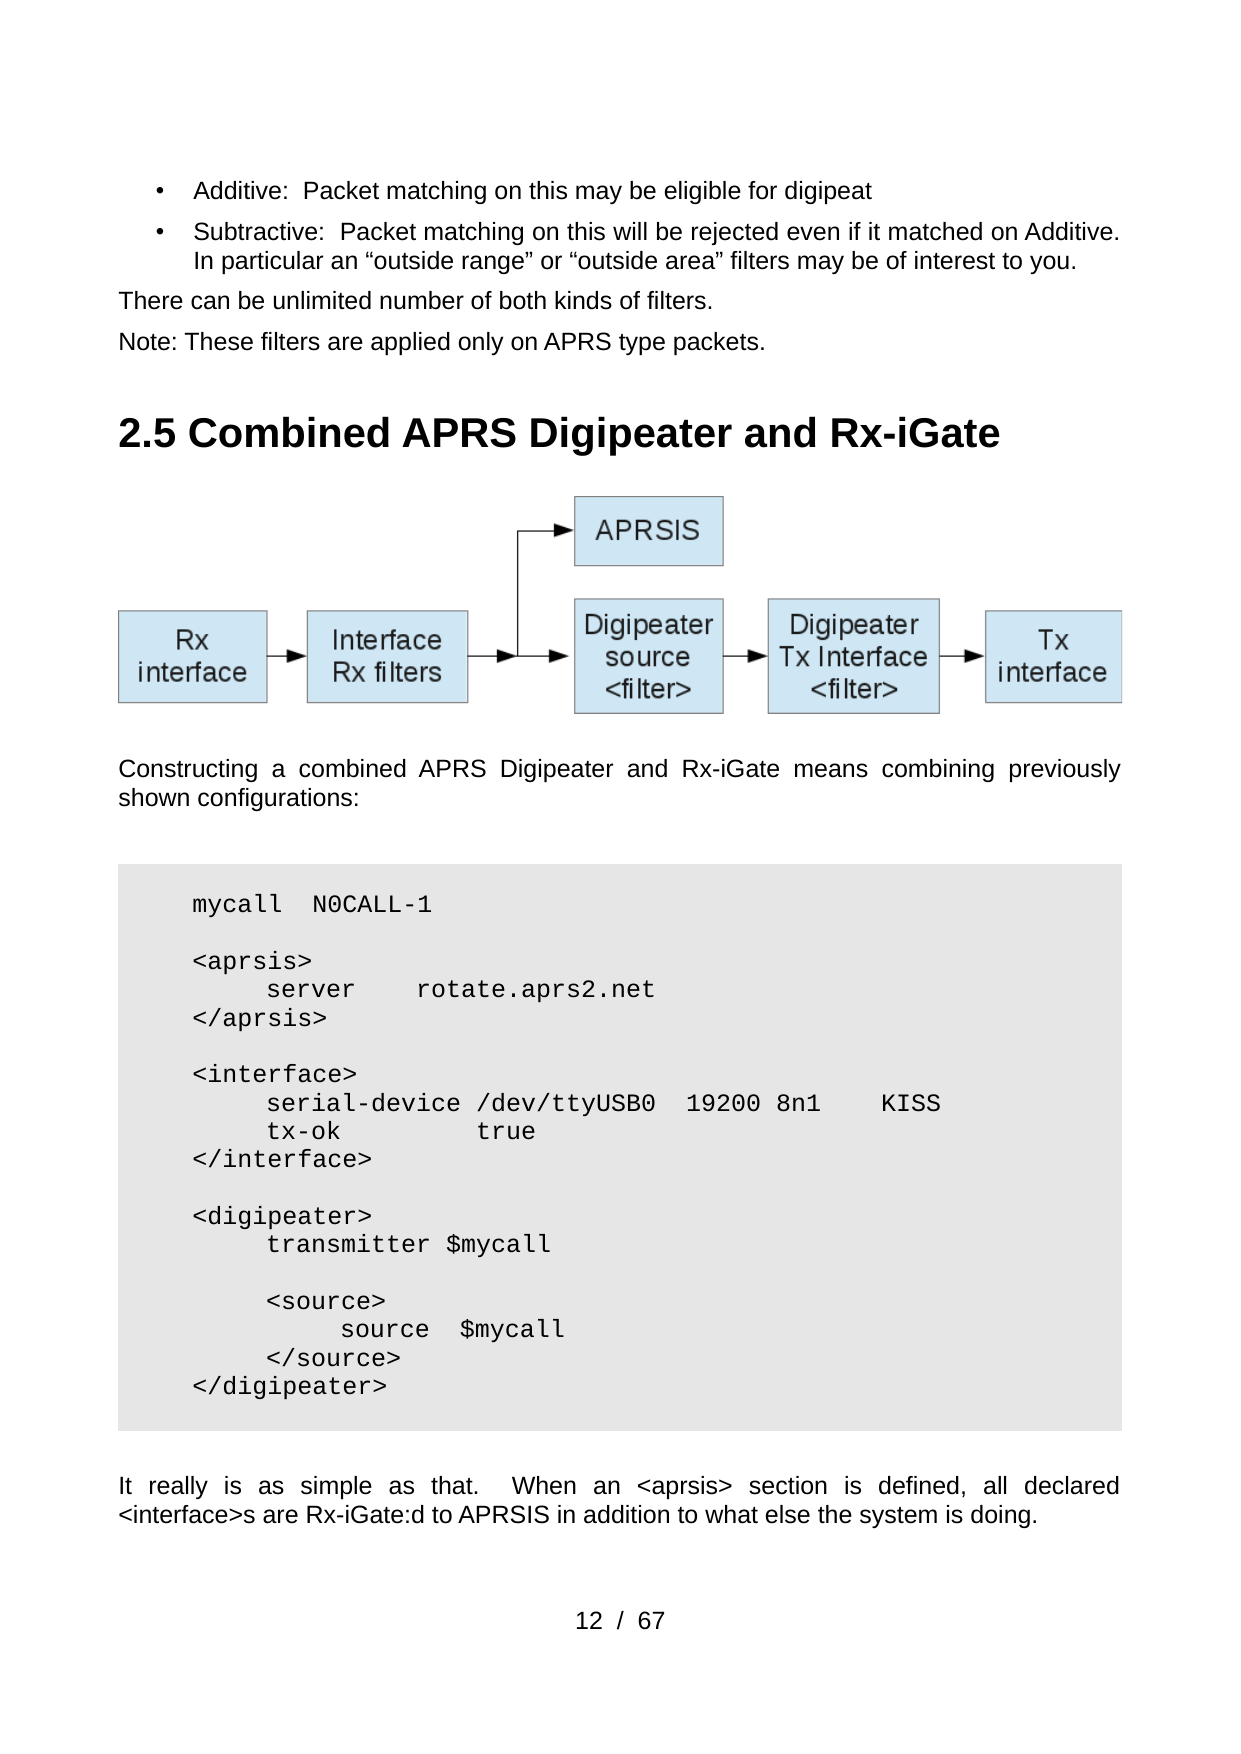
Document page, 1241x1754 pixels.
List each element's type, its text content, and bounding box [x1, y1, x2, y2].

text source $mycall [118, 1317, 1122, 1345]
text <aprsis> [118, 949, 1122, 977]
text </interface> [118, 1147, 1122, 1175]
text <digipeater> [118, 1204, 1122, 1232]
subtitle Combined APRS Digipeater and Rx-iGate [118, 408, 1122, 456]
text <interface> [118, 1062, 1122, 1090]
text server rotate.aprs2.net [118, 977, 1122, 1005]
text </source> [118, 1345, 1122, 1374]
picture [118, 496, 1123, 714]
text </aprsis> [118, 1005, 1122, 1034]
list Additive: Packet matching on this may be eligible for digipeat [156, 176, 1122, 205]
text It really is as simple as that. When an <aprsis> section is defined, all declared <interface>s are Rx-iGate:d to APRSIS in addition to what else the system is doing. [118, 1471, 1122, 1529]
list Subtractive: Packet matching on this will be rejected even if it matched on Additive. In particular an “outside range” or “outside area” filters may be of interest to you. [156, 217, 1122, 274]
text Note: These filters are applied only on APRS type packets. [118, 327, 1122, 356]
text mycall N0CALL-1 [118, 892, 1122, 920]
text tx-ok true [118, 1119, 1122, 1147]
text There can be unlimited number of both kinds of filters. [118, 286, 1122, 315]
text serial-device /dev/ttyUSB0 19200 8n1 KISS [118, 1090, 1122, 1119]
text </digipeater> [118, 1374, 1122, 1402]
text <source> [118, 1289, 1122, 1317]
text Constructing a combined APRS Digipeater and Rx-iGate means combining previously shown configurations: [118, 754, 1122, 811]
text transmitter $mycall [118, 1232, 1122, 1260]
